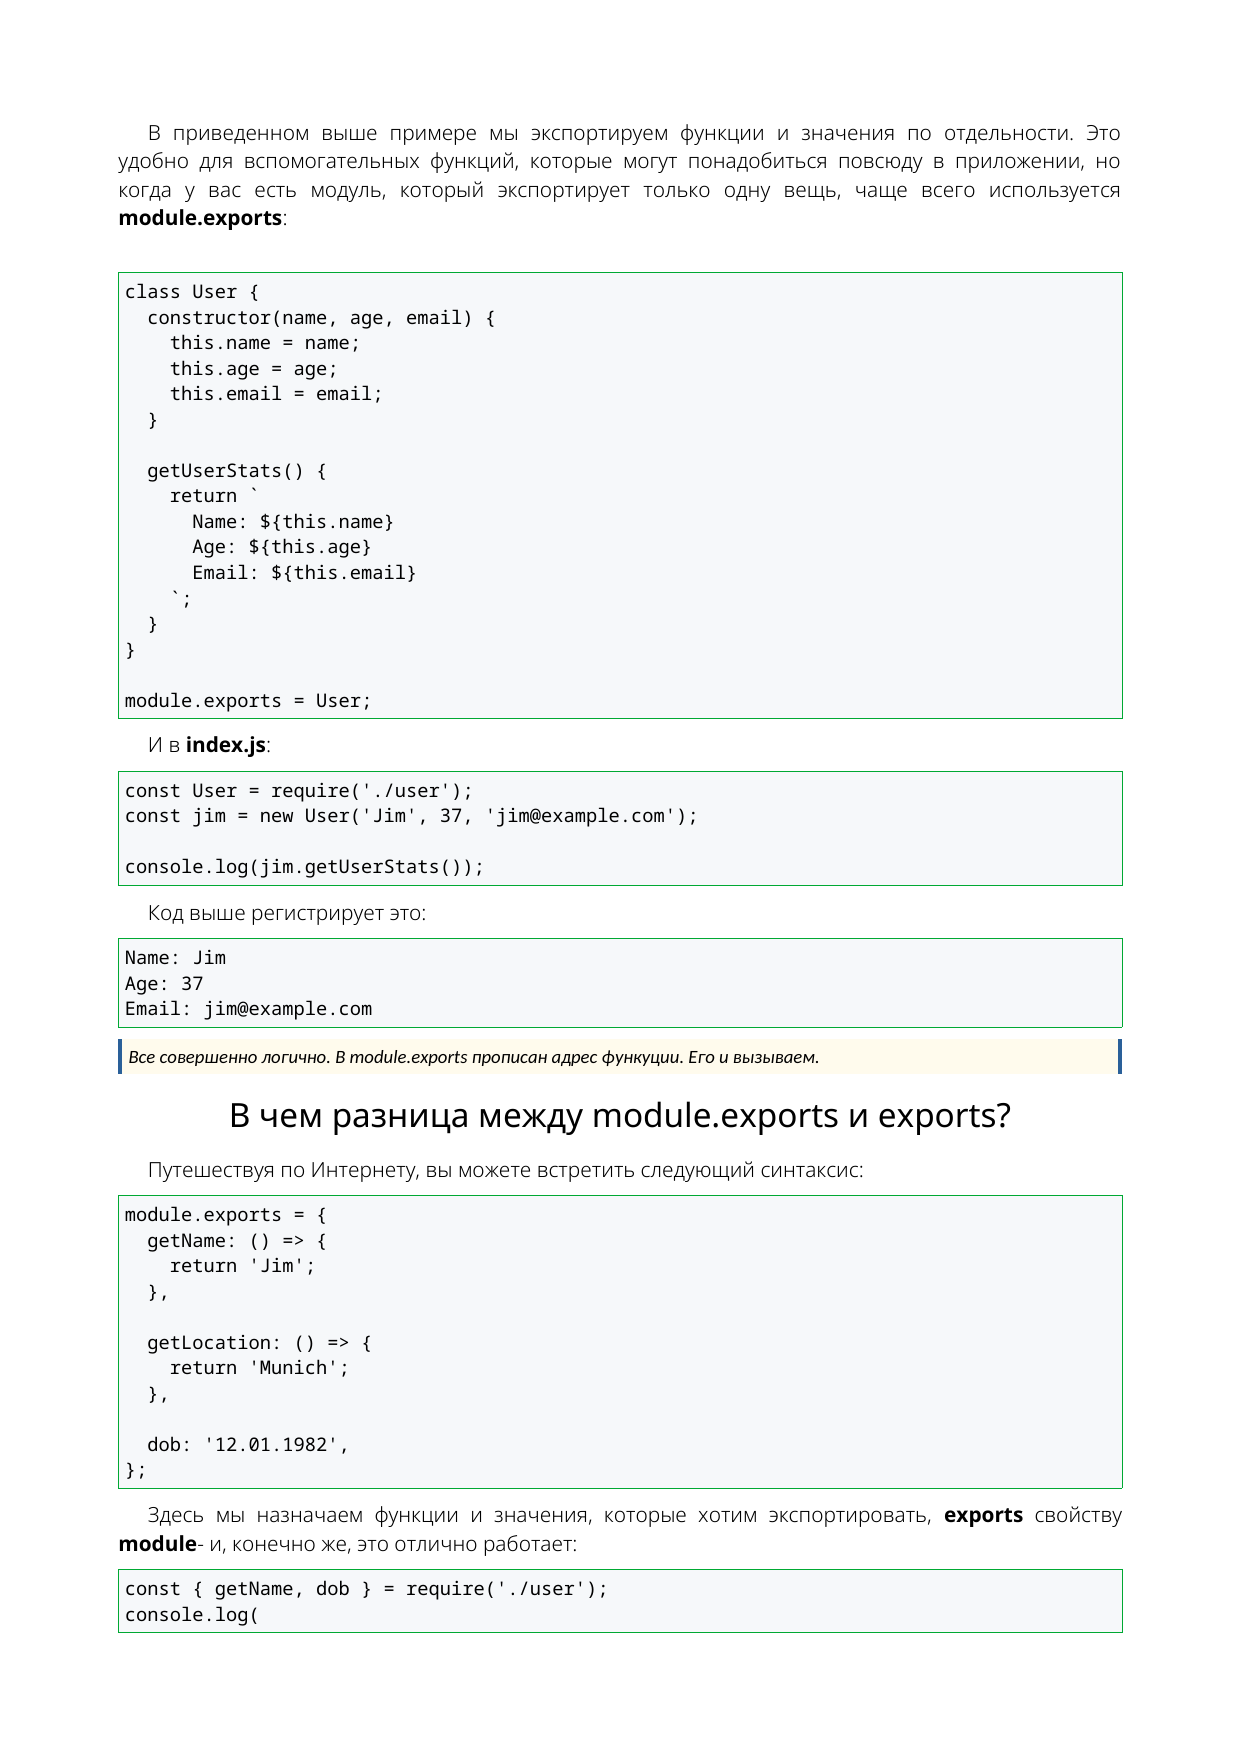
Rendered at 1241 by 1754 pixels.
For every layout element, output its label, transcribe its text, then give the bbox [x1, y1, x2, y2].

text return 'Munich'; [119, 1348, 1122, 1373]
text class User { [119, 273, 1122, 298]
text } [119, 400, 1122, 425]
text this.email = email; [119, 374, 1122, 400]
text Email: jim@example.com [119, 989, 1122, 1027]
text getLocation: () => { [119, 1322, 1122, 1348]
text Код выше регистрирует это: [118, 898, 1122, 926]
text }, [119, 1271, 1122, 1297]
text Age: ${this.age} [119, 527, 1122, 553]
text Age: 37 [119, 963, 1122, 989]
text Name: Jim [119, 939, 1122, 963]
text Email: ${this.email} [119, 553, 1122, 578]
text console.log( [119, 1594, 1122, 1632]
text const { getName, dob } = require('./user'); [119, 1570, 1122, 1594]
text module.exports = { [119, 1196, 1122, 1220]
text const User = require('./user'); [119, 772, 1122, 796]
text В приведенном выше примере мы экспортируем функции и значения по отдельности. Это удобно для вспомогательных функций, которые могут понадобиться повсюду в приложении, но когда у вас есть модуль, который экспортирует только одну вещь, чаще всего используется module.exports: [118, 118, 1122, 232]
text console.log(jim.getUserStats()); [119, 847, 1122, 885]
text }, [119, 1373, 1122, 1399]
text Здесь мы назначаем функции и значения, которые хотим экспортировать, exports свойству module- и, конечно же, это отлично работает: [118, 1500, 1122, 1557]
text this.age = age; [119, 349, 1122, 374]
text И в index.js: [118, 731, 1122, 759]
text return ` [119, 476, 1122, 502]
subtitle В чем разница между module.exports и exports? [118, 1092, 1122, 1137]
text Name: ${this.name} [119, 502, 1122, 527]
text return 'Jim'; [119, 1246, 1122, 1271]
text }; [119, 1450, 1122, 1488]
text this.name = name; [119, 323, 1122, 349]
text dob: '12.01.1982', [119, 1424, 1122, 1450]
text const jim = new User('Jim', 37, 'jim@example.com'); [119, 796, 1122, 822]
text getUserStats() { [119, 451, 1122, 476]
text module.exports = User; [119, 680, 1122, 718]
text } [119, 629, 1122, 655]
text Путешествуя по Интернету, вы можете встретить следующий синтаксис: [118, 1155, 1122, 1183]
text } [119, 604, 1122, 629]
text `; [119, 578, 1122, 604]
text Все совершенно логично. В module.exports прописан адрес функуции. Его и вызываем. [122, 1039, 1118, 1074]
text getName: () => { [119, 1220, 1122, 1246]
text constructor(name, age, email) { [119, 298, 1122, 323]
